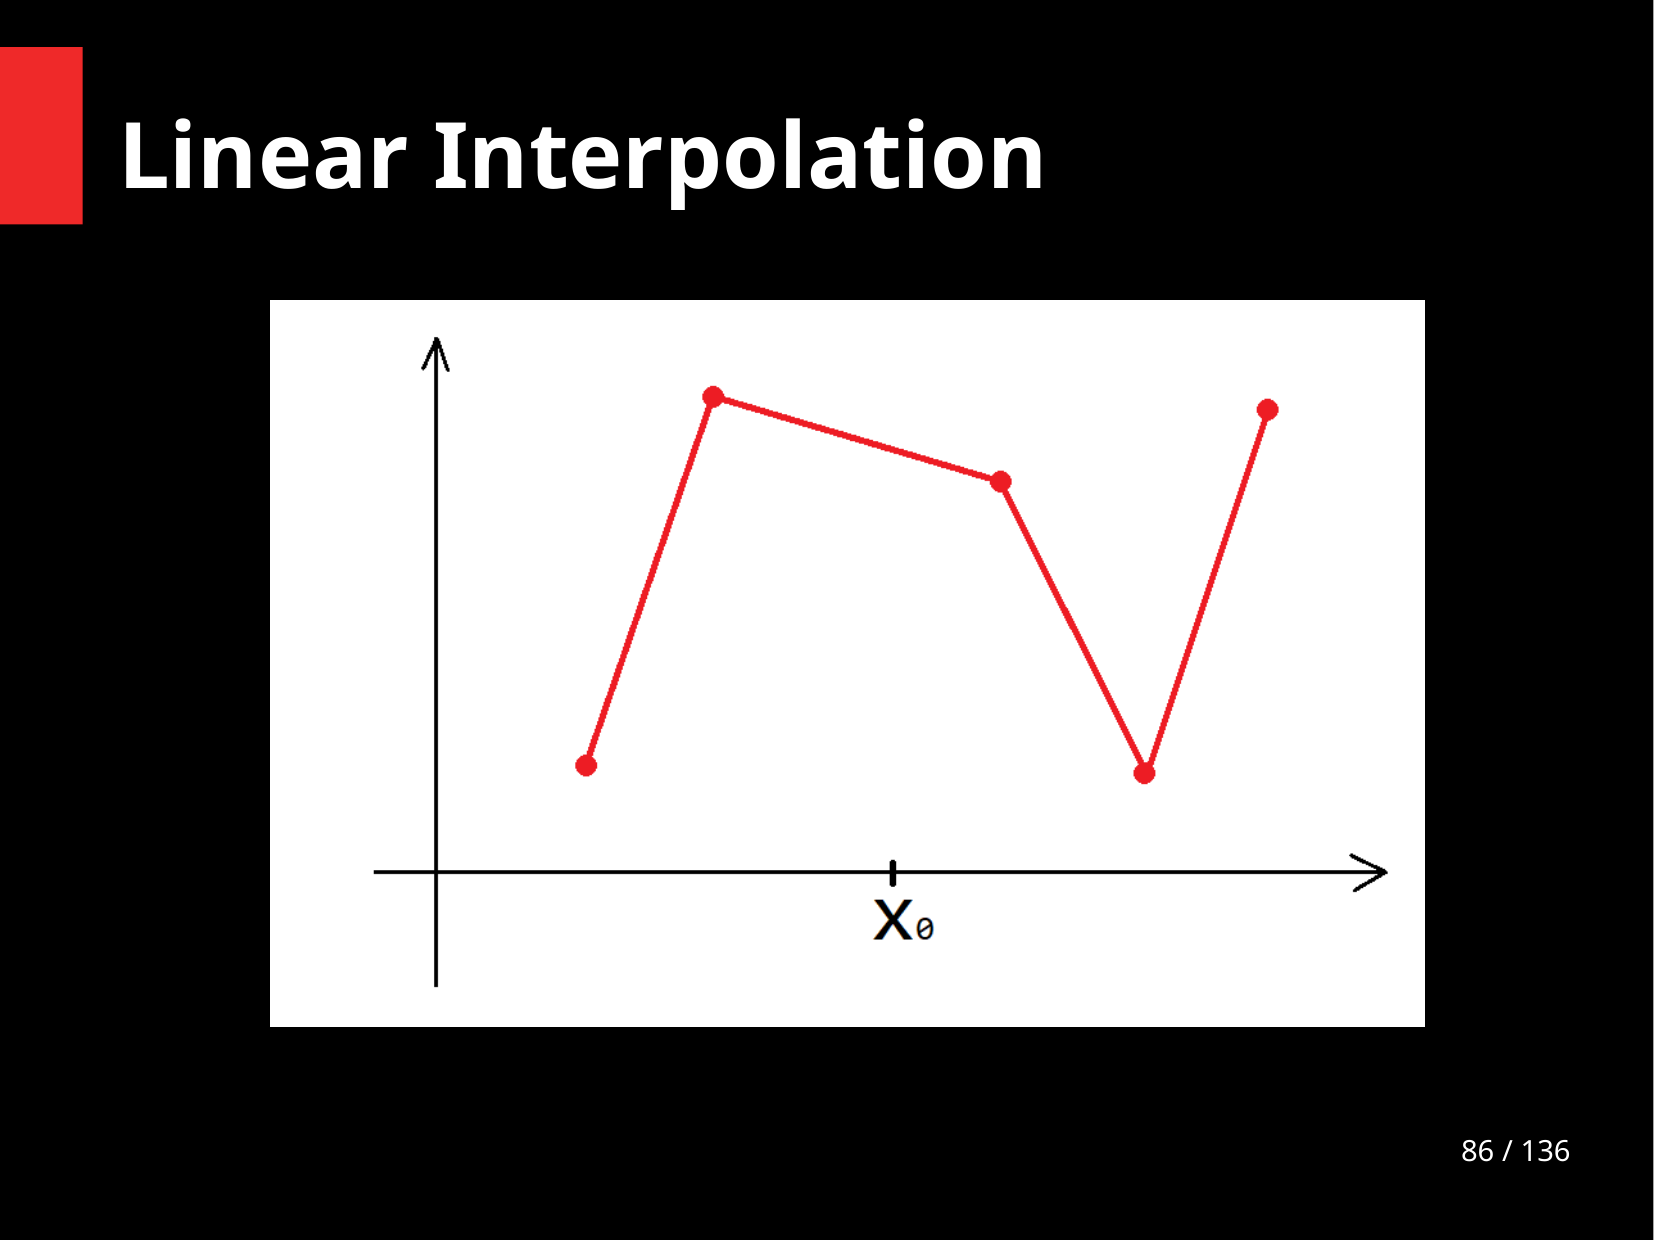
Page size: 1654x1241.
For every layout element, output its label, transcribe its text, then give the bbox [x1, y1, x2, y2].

title Linear Interpolation [118, 49, 1571, 257]
picture [270, 300, 1425, 1027]
